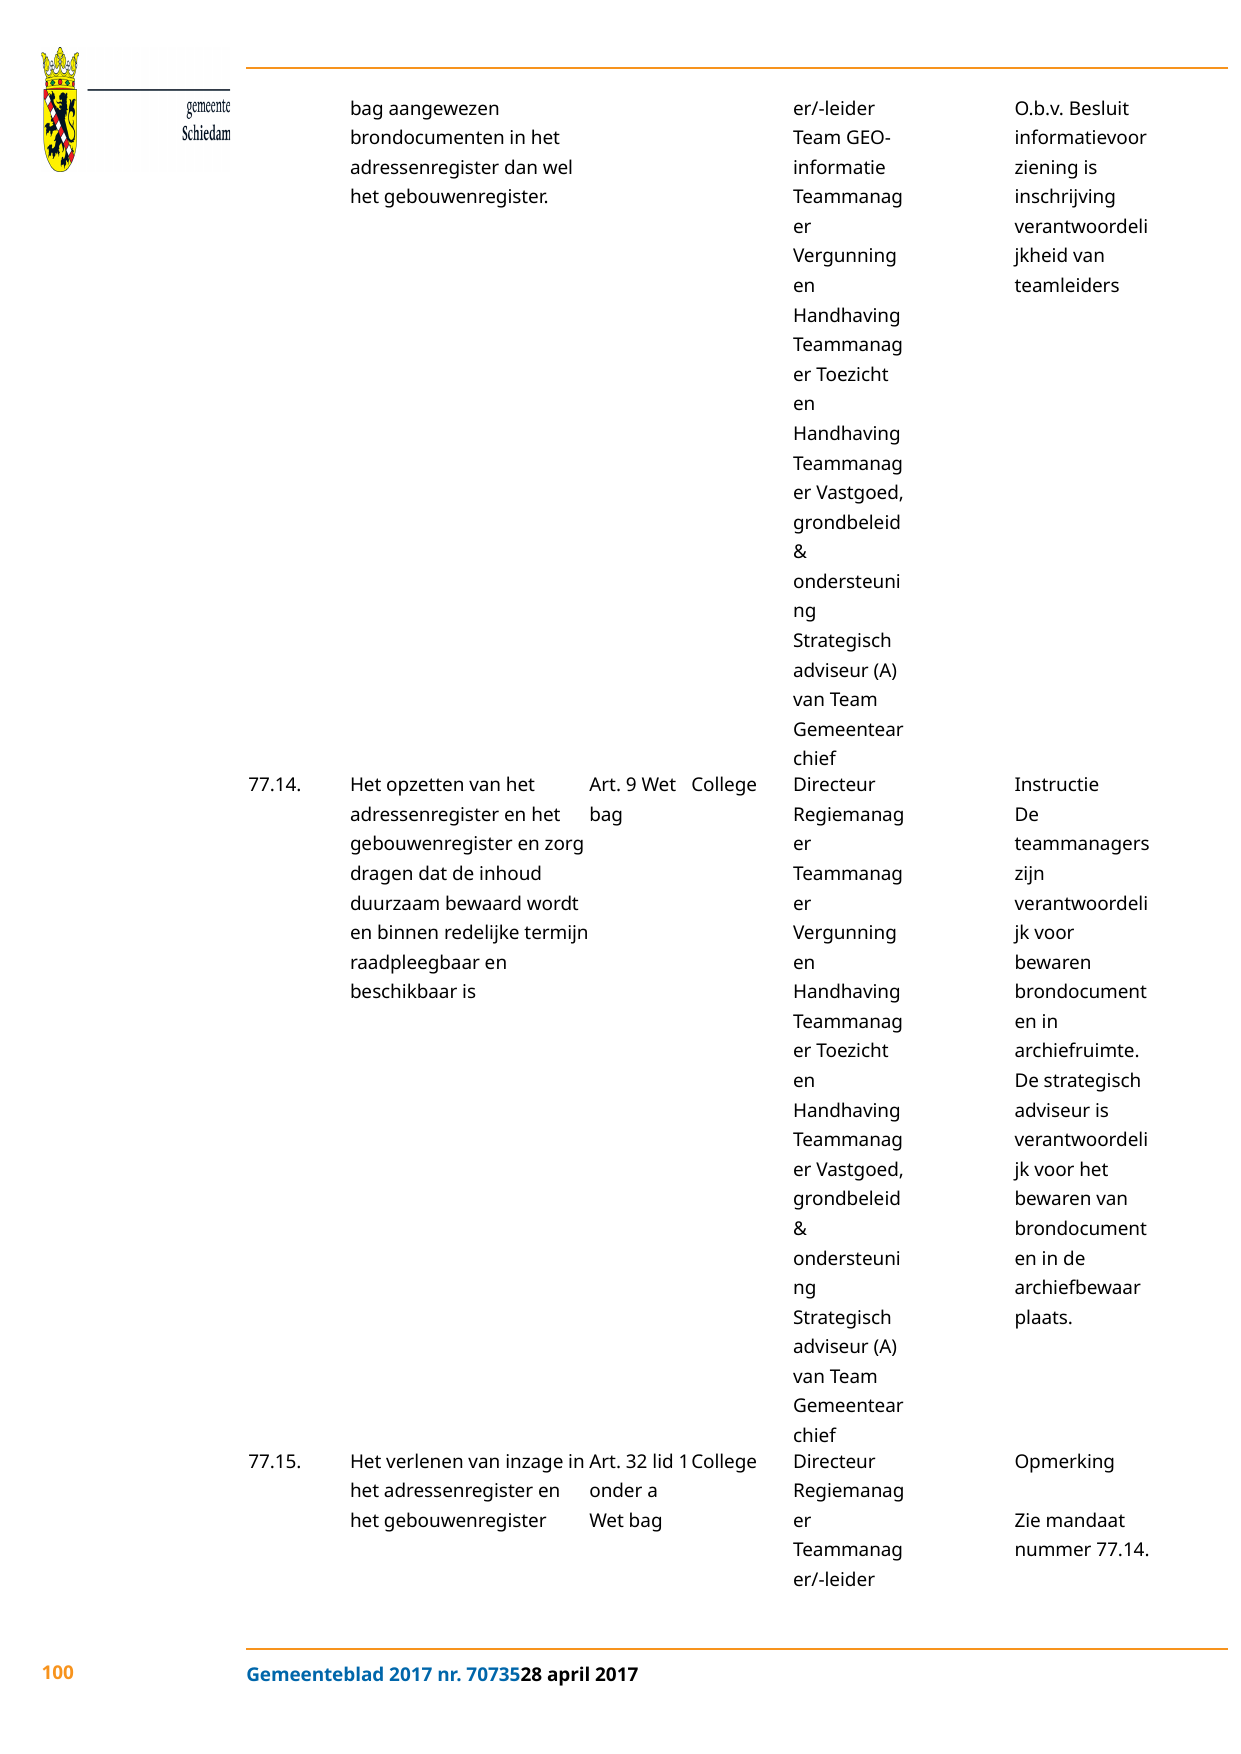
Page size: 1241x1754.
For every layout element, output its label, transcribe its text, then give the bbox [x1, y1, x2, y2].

table_cell bag aangewezen brondocumenten in het adressenregister dan wel het gebouwenregister. [350, 95, 589, 771]
table_cell er/-leider Team GEO-informatie Teammanager Vergunning en Handhaving Teammanager Toezicht en Handhaving Teammanager Vastgoed, grondbeleid & ondersteuning Strategisch adviseur (A) van Team Gemeentearchief [793, 95, 908, 771]
table_cell Directeur Regiemanager Teammanager Vergunning en Handhaving Teammanager Toezicht en Handhaving Teammanager Vastgoed, grondbeleid & ondersteuning Strategisch adviseur (A) van Team Gemeentearchief [793, 771, 908, 1448]
table_cell Art. 9 Wet bag [589, 771, 691, 1448]
table_cell [248, 95, 350, 771]
table_cell [589, 95, 691, 771]
table_cell Het verlenen van inzage in het adressenregister en het gebouwenregister [350, 1448, 589, 1592]
table_cell Instructie De teammanagers zijn verantwoordelijk voor bewaren brondocumenten in archiefruimte. De strategisch adviseur is verantwoordelijk voor het bewaren van brondocumenten in de archiefbewaarplaats. [1014, 771, 1152, 1448]
table_cell Art. 32 lid 1 onder a Wet bag [589, 1448, 691, 1592]
table_cell Opmerking Zie mandaat nummer 77.14. [1014, 1448, 1152, 1592]
table_cell [691, 95, 793, 771]
table_cell [908, 95, 1014, 771]
table_cell [908, 1448, 1014, 1592]
table_cell 77.15. [248, 1448, 350, 1592]
table_cell College [691, 771, 793, 1448]
picture [41, 47, 231, 172]
table_cell Het opzetten van het adressenregister en het gebouwenregister en zorg dragen dat de inhoud duurzaam bewaard wordt en binnen redelijke termijn raadpleegbaar en beschikbaar is [350, 771, 589, 1448]
table_cell O.b.v. Besluit informatievoorziening is inschrijving verantwoordelijkheid van teamleiders [1014, 95, 1152, 771]
table_cell College [691, 1448, 793, 1592]
table_cell 77.14. [248, 771, 350, 1448]
table_cell [908, 771, 1014, 1448]
table_cell Directeur Regiemanager Teammanager/-leider [793, 1448, 908, 1592]
